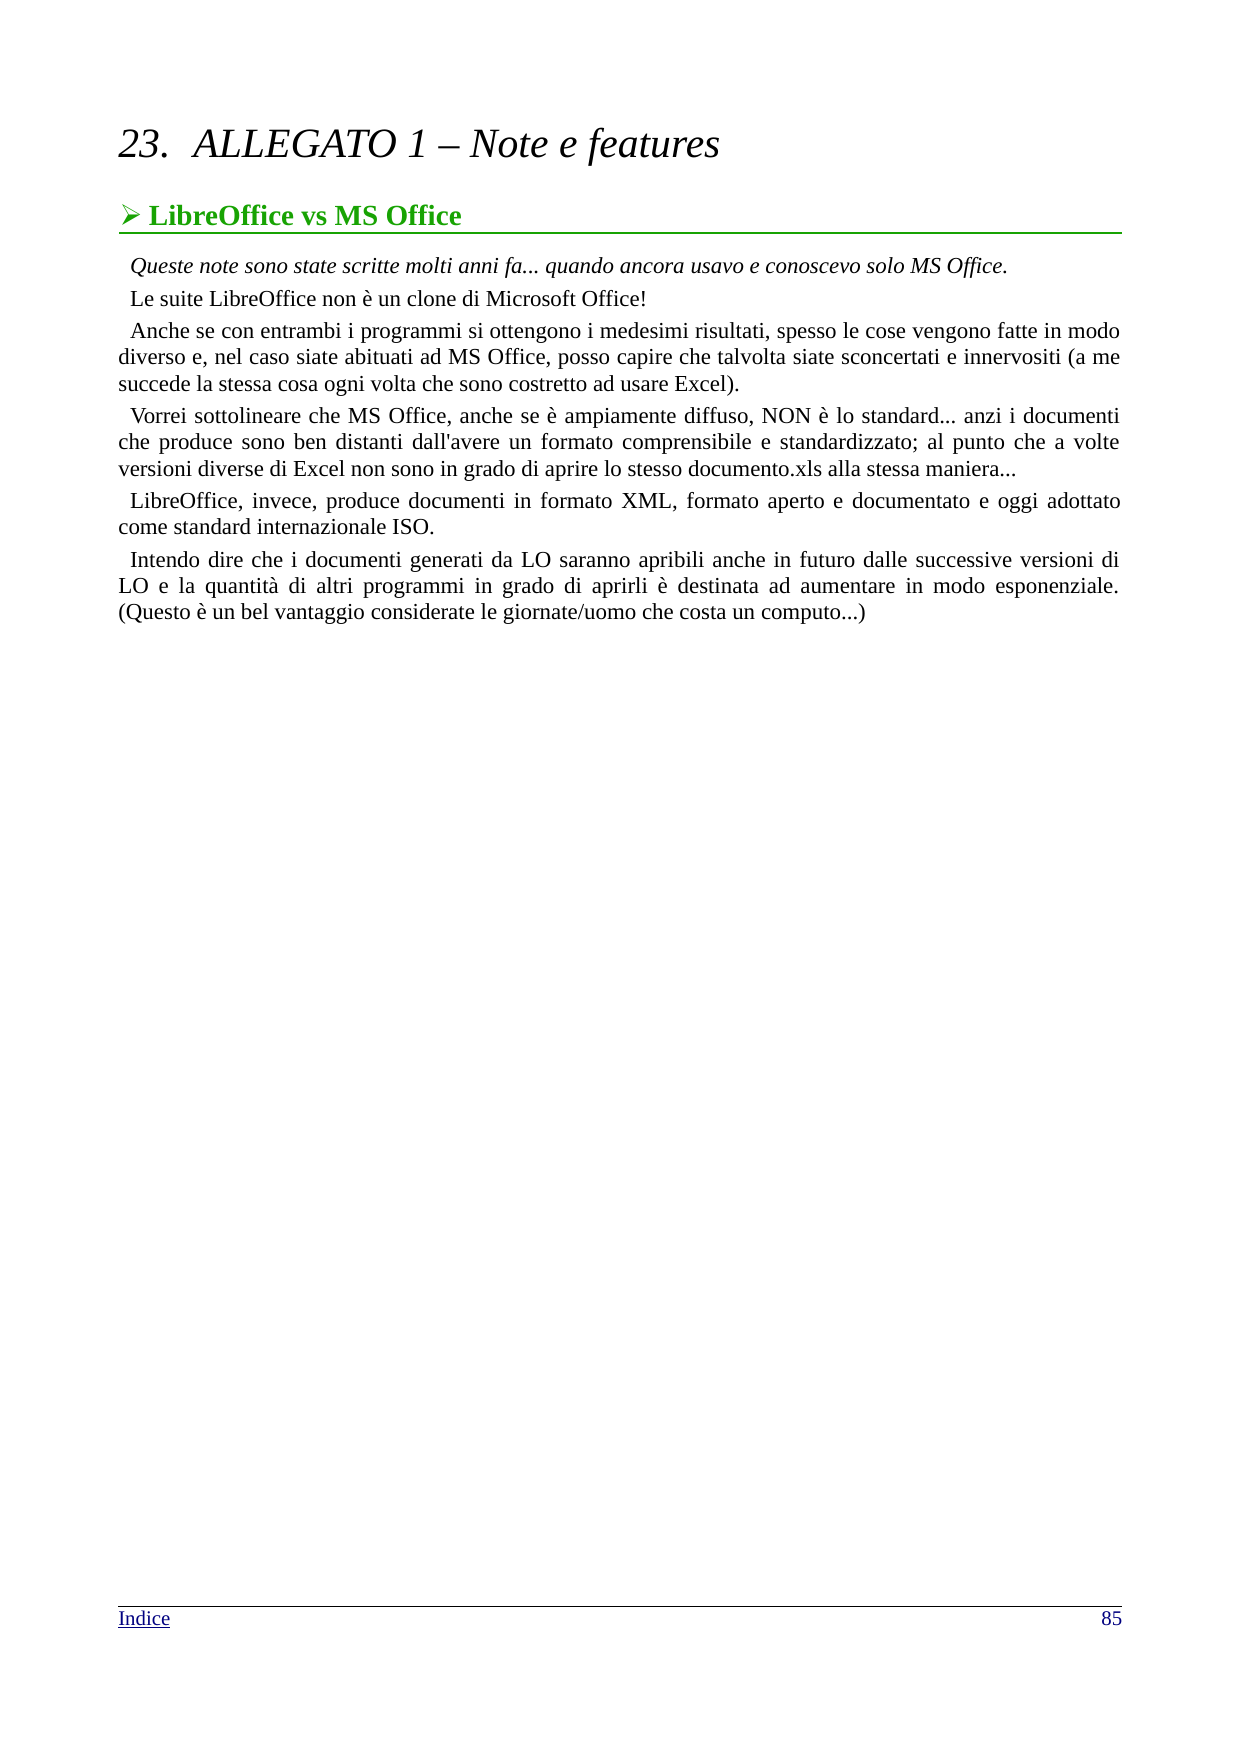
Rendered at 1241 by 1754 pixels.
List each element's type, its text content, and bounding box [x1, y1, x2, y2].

subtitle LibreOffice vs MS Office [119, 198, 1122, 232]
text Le suite LibreOffice non è un clone di Microsoft Office! [118, 285, 1122, 311]
text Vorrei sottolineare che MS Office, anche se è ampiamente diffuso, NON è lo standard... anzi i documenti che produce sono ben distanti dall'avere un formato comprensibile e standardizzato; al punto che a volte versioni diverse di Excel non sono in grado di aprire lo stesso documento.xls alla stessa maniera... [118, 402, 1122, 481]
text LibreOffice, invece, produce documenti in formato XML, formato aperto e documentato e oggi adottato come standard internazionale ISO. [118, 487, 1122, 540]
subtitle ALLEGATO 1 – Note e features [118, 118, 1122, 166]
text Queste note sono state scritte molti anni fa... quando ancora usavo e conoscevo solo MS Office. [118, 252, 1122, 279]
text Anche se con entrambi i programmi si ottengono i medesimi risultati, spesso le cose vengono fatte in modo diverso e, nel caso siate abituati ad MS Office, posso capire che talvolta siate sconcertati e innervositi (a me succede la stessa cosa ogni volta che sono costretto ad usare Excel). [118, 317, 1122, 396]
text Intendo dire che i documenti generati da LO saranno apribili anche in futuro dalle successive versioni di LO e la quantità di altri programmi in grado di aprirli è destinata ad aumentare in modo esponenziale. (Questo è un bel vantaggio considerate le giornate/uomo che costa un computo...) [118, 546, 1122, 625]
